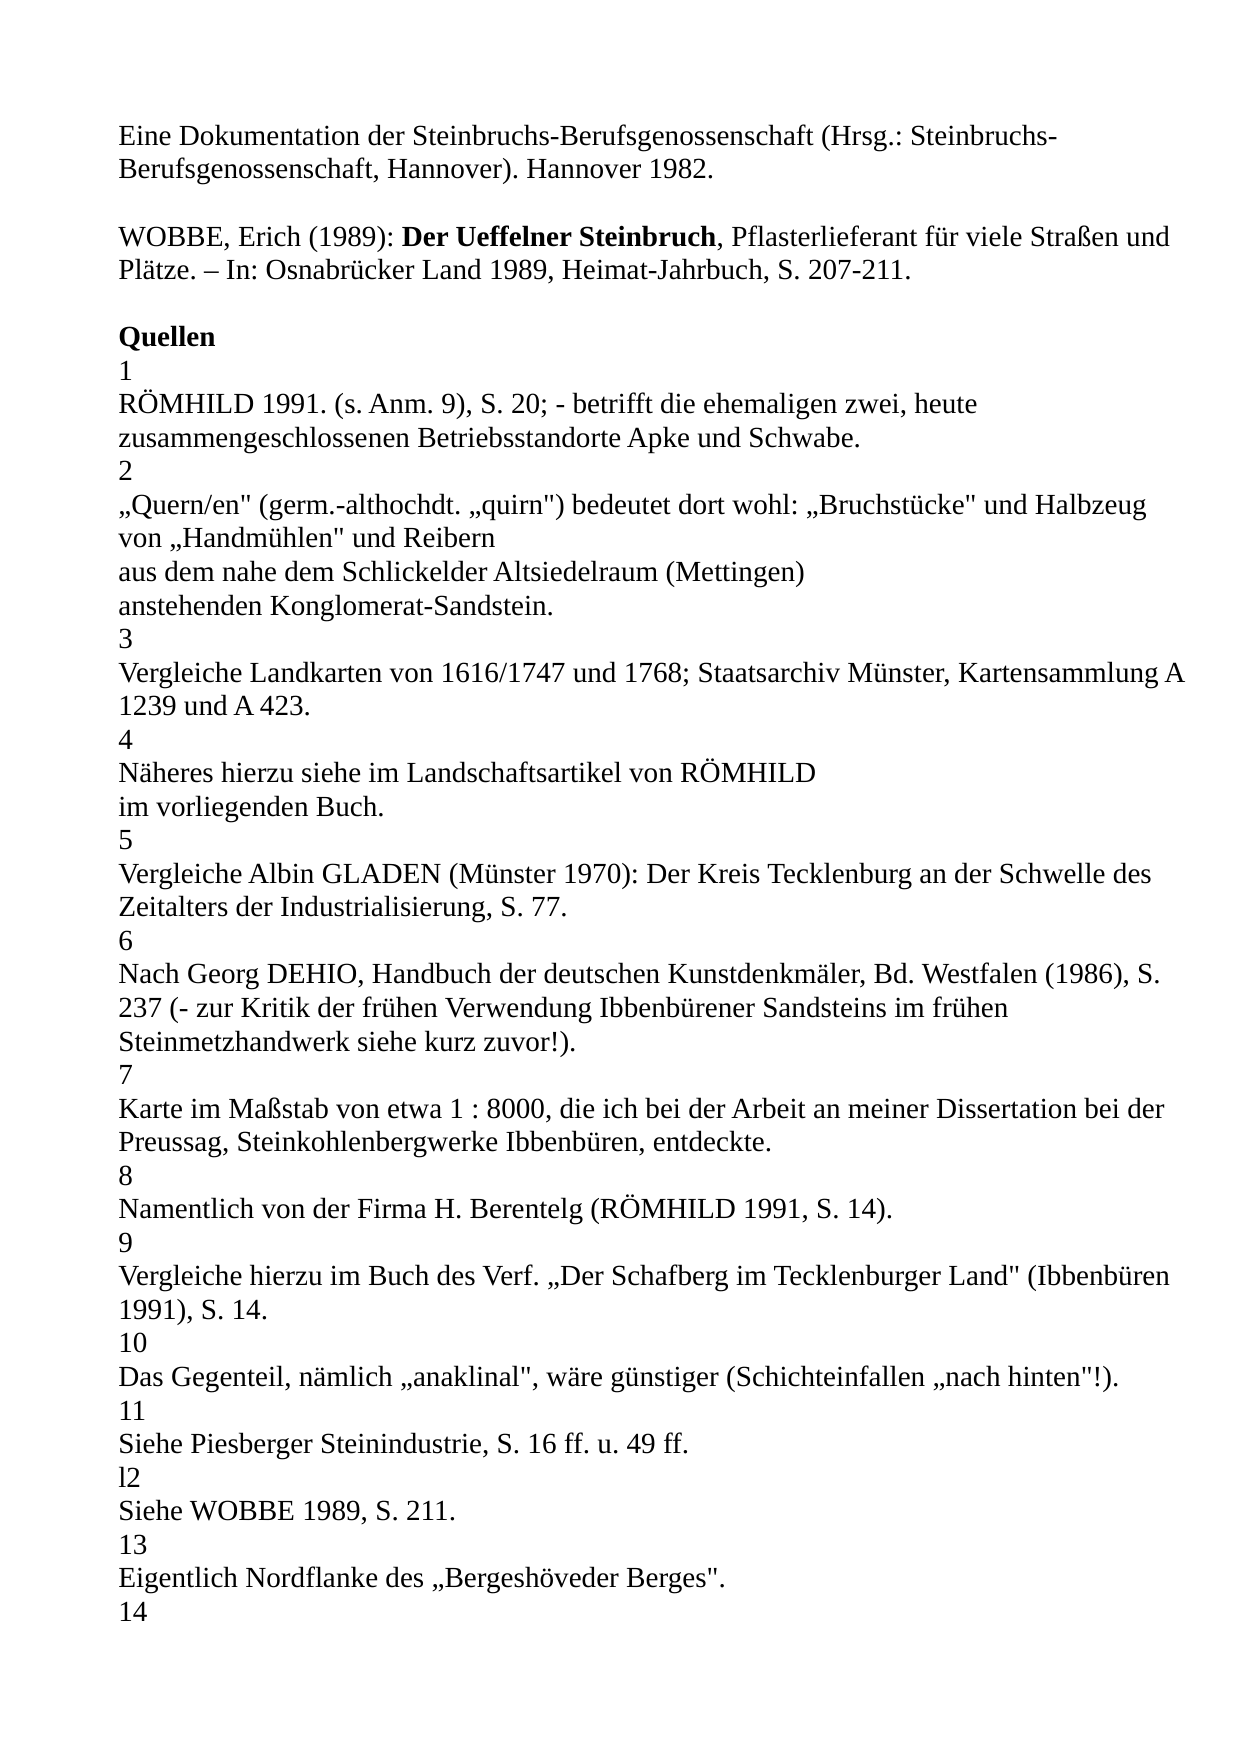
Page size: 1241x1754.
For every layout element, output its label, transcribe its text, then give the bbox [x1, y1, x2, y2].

text Eigentlich Nordflanke des „Bergeshöveder Berges". [118, 1560, 1185, 1594]
text im vorliegenden Buch. [118, 789, 1185, 822]
text Vergleiche Landkarten von 1616/1747 und 1768; Staatsarchiv Münster, Kartensammlung A 1239 und A 423. [118, 655, 1185, 722]
text Siehe Piesberger Steinindustrie, S. 16 ff. u. 49 ff. [118, 1426, 1185, 1460]
text RÖMHILD 1991. (s. Anm. 9), S. 20; - betrifft die ehemaligen zwei, heute zusammengeschlosse­nen Betriebsstandorte Apke und Schwabe. [118, 386, 1185, 453]
text 2 [118, 453, 1185, 487]
text 11 [118, 1393, 1185, 1426]
text 6 [118, 923, 1185, 957]
text WOBBE, Erich (1989): Der Ueffelner Steinbruch, Pflasterlieferant für viele Straßen und Plätze. – In: Osnabrücker Land 1989, Heimat-Jahrbuch, S. 207-211. [118, 219, 1185, 286]
text 8 [118, 1158, 1185, 1191]
text 7 [118, 1057, 1185, 1091]
text 13 [118, 1527, 1185, 1560]
text Das Gegenteil, nämlich „anaklinal", wäre günstiger (Schichteinfallen „nach hinten"!). [118, 1359, 1185, 1393]
text 5 [118, 822, 1185, 856]
text Eine Dokumentation der Steinbruchs-Berufsgenossenschaft (Hrsg.: Steinbruchs-Berufsgenossenschaft, Hannover). Hannover 1982. [118, 118, 1185, 185]
text Karte im Maßstab von etwa 1 : 8000, die ich bei der Arbeit an meiner Dissertation bei der Preussag, Steinkohlenbergwerke Ibbenbüren, entdeckte. [118, 1091, 1185, 1158]
text Näheres hierzu siehe im Landschaftsartikel von RÖMHILD [118, 755, 1185, 789]
text aus dem nahe dem Schlickelder Altsiedelraum (Mettingen) [118, 554, 1185, 588]
text anste­henden Konglomerat-Sandstein. [118, 588, 1185, 621]
text „Quern/en" (germ.-althochdt. „quirn") bedeutet dort wohl: „Bruchstücke" und Halbzeug von „Handmühlen" und Reibern [118, 487, 1185, 554]
text 10 [118, 1326, 1185, 1359]
text Siehe WOBBE 1989, S. 211. [118, 1493, 1185, 1527]
text l2 [118, 1460, 1185, 1493]
text Vergleiche Albin GLADEN (Münster 1970): Der Kreis Tecklenburg an der Schwelle des Zeitalters der Industrialisierung, S. 77. [118, 856, 1185, 923]
text 1 [118, 353, 1185, 386]
text 3 [118, 621, 1185, 655]
text 14 [118, 1594, 1185, 1627]
text Namentlich von der Firma H. Berentelg (RÖMHILD 1991, S. 14). [118, 1191, 1185, 1225]
text 4 [118, 722, 1185, 755]
text Nach Georg DEHIO, Handbuch der deutschen Kunstdenkmäler, Bd. Westfalen (1986), S. 237 (- zur Kritik der frühen Verwendung Ibbenbürener Sandsteins im frühen Steinmetzhandwerk siehe kurz zuvor!). [118, 957, 1185, 1057]
text 9 [118, 1225, 1185, 1258]
text Quellen [118, 319, 1185, 353]
text Vergleiche hierzu im Buch des Verf. „Der Schafberg im Tecklenburger Land" (Ibbenbüren 1991), S. 14. [118, 1258, 1185, 1326]
